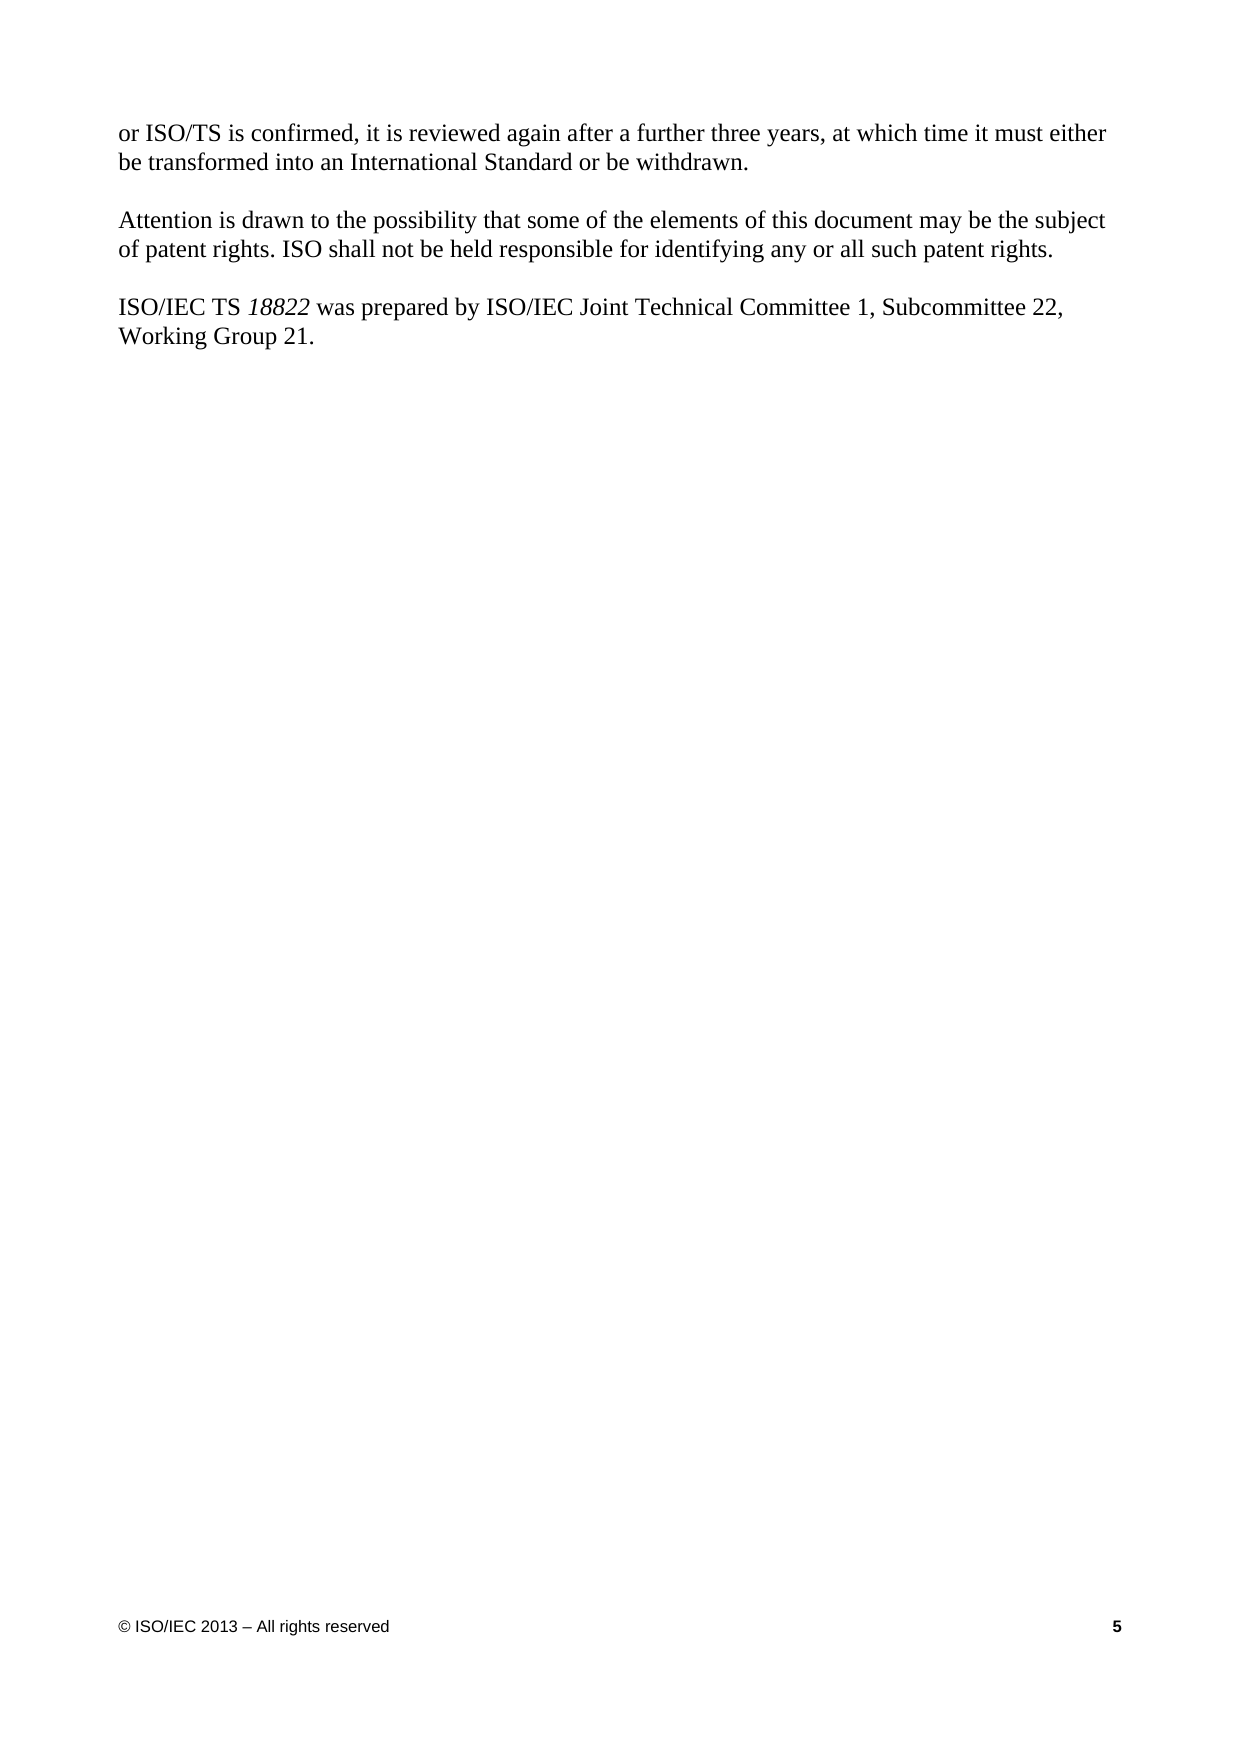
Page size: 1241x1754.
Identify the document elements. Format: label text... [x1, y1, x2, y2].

text Attention is drawn to the possibility that some of the elements of this document may be the subject of patent rights. ISO shall not be held responsible for identifying any or all such patent rights. [118, 205, 1122, 263]
text or ISO/TS is confirmed, it is reviewed again after a further three years, at which time it must either be transformed into an International Standard or be withdrawn. [118, 118, 1122, 176]
text ISO/IEC TS 18822 was prepared by ISO/IEC Joint Technical Committee 1, Subcommittee 22, Working Group 21. [118, 292, 1122, 349]
